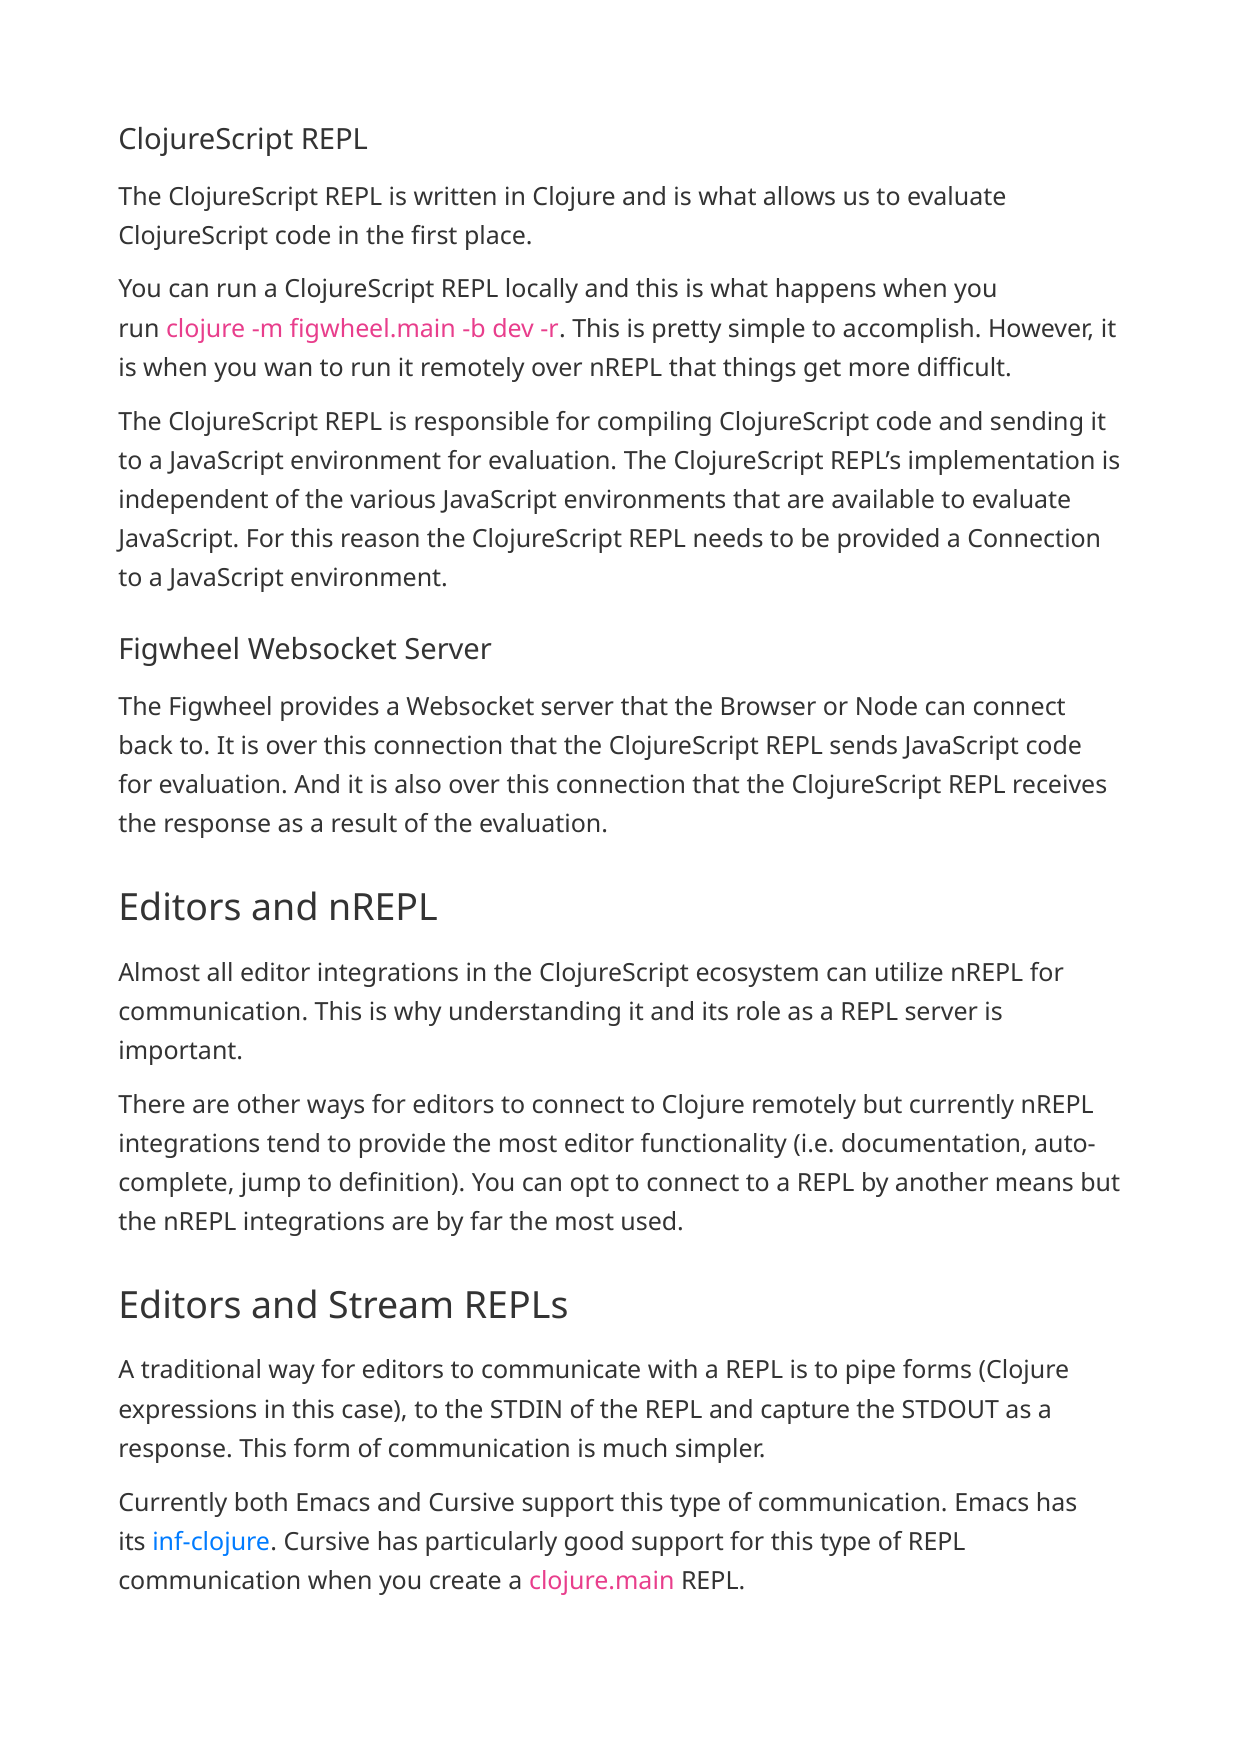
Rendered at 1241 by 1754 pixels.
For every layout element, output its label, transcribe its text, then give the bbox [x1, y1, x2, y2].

text Almost all editor integrations in the ClojureScript ecosystem can utilize nREPL for communication. This is why understanding it and its role as a REPL server is important. [118, 954, 1122, 1067]
subtitle Editors and Stream REPLs [118, 1278, 1122, 1329]
text The ClojureScript REPL is responsible for compiling ClojureScript code and sending it to a JavaScript environment for evaluation. The ClojureScript REPL’s implementation is independent of the various JavaScript environments that are available to evaluate JavaScript. For this reason the ClojureScript REPL needs to be provided a Connection to a JavaScript environment. [118, 403, 1122, 594]
text A traditional way for editors to communicate with a REPL is to pipe forms (Clojure expressions in this case), to the STDIN of the REPL and capture the STDOUT as a response. This form of communication is much simpler. [118, 1352, 1122, 1464]
text The Figwheel provides a Websocket server that the Browser or Node can connect back to. It is over this connection that the ClojureScript REPL sends JavaScript code for evaluation. And it is also over this connection that the ClojureScript REPL receives the response as a result of the evaluation. [118, 688, 1122, 840]
text You can run a ClojureScript REPL locally and this is what happens when you run clojure -m figwheel.main -b dev -r. This is pretty simple to accomplish. However, it is when you wan to run it remotely over nREPL that things get more difficult. [118, 271, 1122, 383]
subtitle Figwheel Websocket Server [118, 628, 1122, 668]
text The ClojureScript REPL is written in Clojure and is what allows us to evaluate ClojureScript code in the first place. [118, 178, 1122, 251]
subtitle Editors and nREPL [118, 880, 1122, 931]
text There are other ways for editors to connect to Clojure remotely but currently nREPL integrations tend to provide the most editor functionality (i.e. documentation, auto-complete, jump to definition). You can opt to connect to a REPL by another means but the nREPL integrations are by far the most used. [118, 1086, 1122, 1238]
subtitle ClojureScript REPL [118, 118, 1122, 158]
text Currently both Emacs and Cursive support this type of communication. Emacs has its inf-clojure. Cursive has particularly good support for this type of REPL communication when you create a clojure.main REPL. [118, 1484, 1122, 1597]
